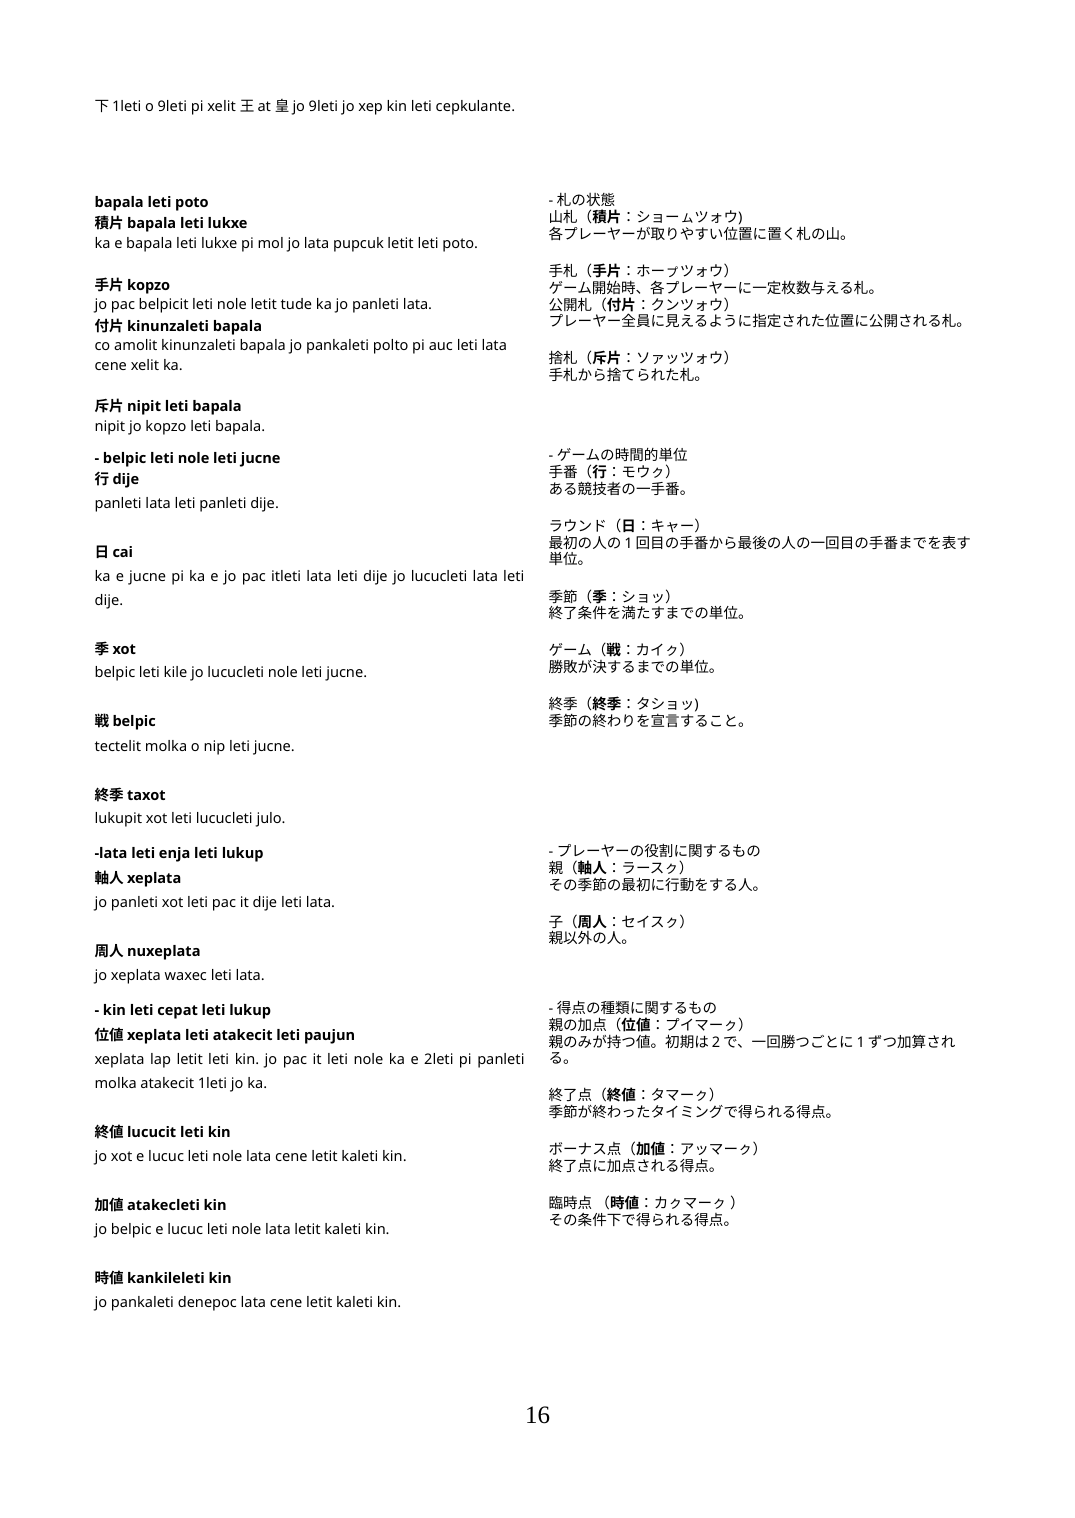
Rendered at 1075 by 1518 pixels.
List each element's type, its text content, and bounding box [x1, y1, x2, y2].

table_cell - 札の状態 山札（積片：ショーㇺツォウ) 各プレーヤーが取りやすい位置に置く札の山。 手札（手片：ホーㇷ゚ツォウ） ゲーム開始時、各プレーヤーに一定枚数与える札。 公開札（付片：クンツォウ） プレーヤー全員に見えるように指定された位置に公開される札。 捨札（斥片：ソァッツォウ） 手札から捨てられた札。 [543, 186, 985, 442]
table_cell [532, 442, 542, 837]
table_cell 下1leti o 9leti pi xelit 王 at 皇 jo 9leti jo xep kin leti cepkulante. [89, 89, 531, 186]
table_cell - プレーヤーの役割に関するもの 親（軸人：ラースㇰ） その季節の最初に行動をする人。 子（周人：セイスㇰ） 親以外の人。 [543, 837, 985, 994]
table_cell -lata leti enja leti lukup 軸人 xeplata jo panleti xot leti pac it dije leti lata. 周人 nuxeplata jo xeplata waxec leti lata. [89, 837, 531, 994]
table_cell - belpic leti nole leti jucne 行 dije panleti lata leti panleti dije. 日 cai ka e jucne pi ka e jo pac itleti lata leti dije jo lucucleti lata leti dije. 季 xot belpic leti kile jo lucucleti nole leti jucne. 戦 belpic tectelit molka o nip leti jucne. 終季 taxot lukupit xot leti lucucleti julo. [89, 442, 531, 837]
table_cell bapala leti poto 積片 bapala leti lukxe ka e bapala leti lukxe pi mol jo lata pupcuk letit leti poto. 手片 kopzo jo pac belpicit leti nole letit tude ka jo panleti lata. 付片 kinunzaleti bapala co amolit kinunzaleti bapala jo pankaleti polto pi auc leti lata cene xelit ka. 斥片 nipit leti bapala nipit jo kopzo leti bapala. [89, 186, 531, 442]
table_cell [532, 837, 542, 994]
table_cell - 得点の種類に関するもの 親の加点（位値：プイマーㇰ） 親のみが持つ値。初期は2で、一回勝つごとに1ずつ加算される。 終了点（終値：タマーㇰ） 季節が終わったタイミングで得られる得点。 ボーナス点（加値：アッマーㇰ） 終了点に加点される得点。 臨時点 （時値：カㇰマーㇰ ） その条件下で得られる得点。 [543, 994, 985, 1321]
table_cell [532, 994, 542, 1321]
table_cell [543, 89, 985, 186]
table_cell - ゲームの時間的単位 手番（行：モウㇰ） ある競技者の一手番。 ラウンド（日：キャー） 最初の人の1回目の手番から最後の人の一回目の手番までを表す単位。 季節（季：ショッ） 終了条件を満たすまでの単位。 ゲーム（戦：カイㇰ） 勝敗が決するまでの単位。 終季（終季：タショッ) 季節の終わりを宣言すること。 [543, 442, 985, 837]
table_cell - kin leti cepat leti lukup 位値 xeplata leti atakecit leti paujun xeplata lap letit leti kin. jo pac it leti nole ka e 2leti pi panleti molka atakecit 1leti jo ka. 終値 lucucit leti kin jo xot e lucuc leti nole lata cene letit kaleti kin. 加値 atakecleti kin jo belpic e lucuc leti nole lata letit kaleti kin. 時値 kankileleti kin jo pankaleti denepoc lata cene letit kaleti kin. [89, 994, 531, 1321]
table_cell [532, 186, 542, 442]
table_cell [532, 89, 542, 186]
